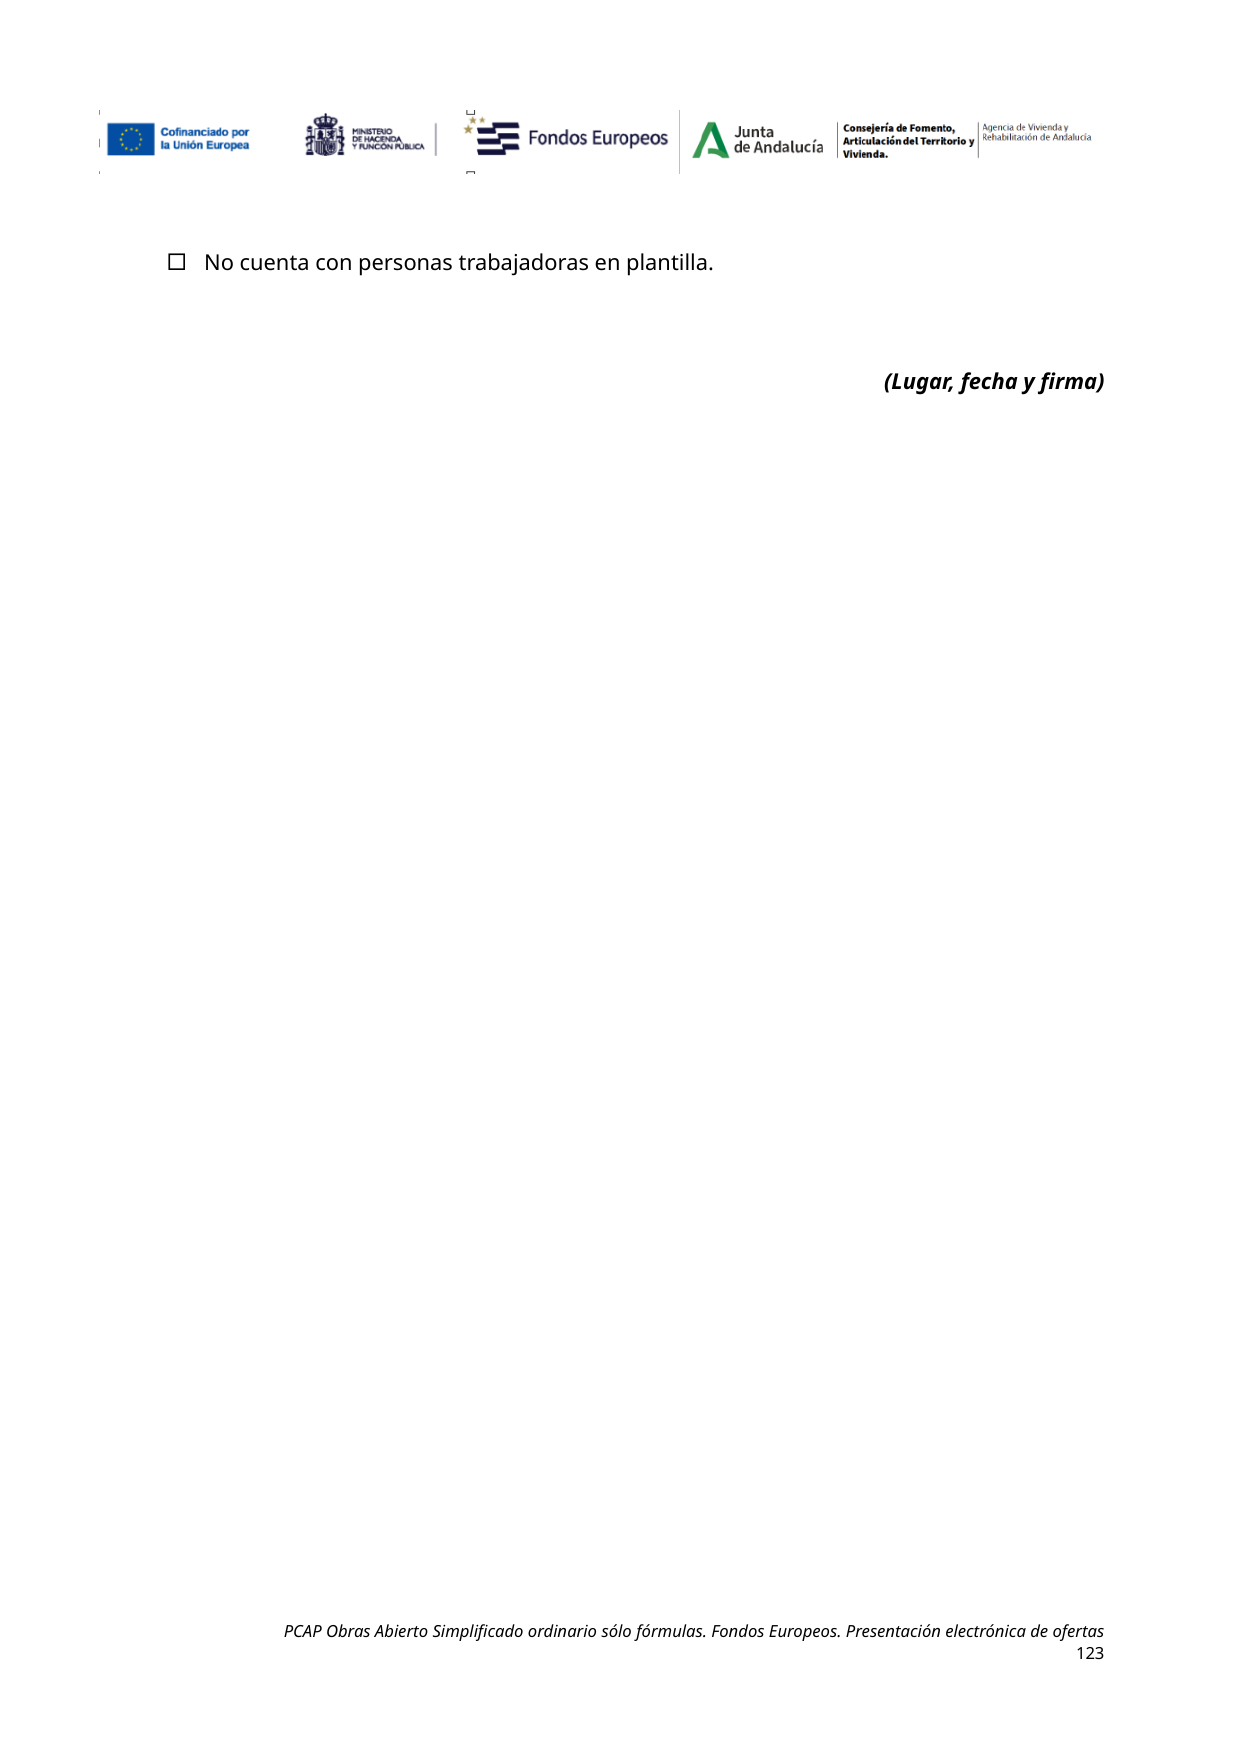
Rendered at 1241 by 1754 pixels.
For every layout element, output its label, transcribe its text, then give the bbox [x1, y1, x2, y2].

list No cuenta con personas trabajadoras en plantilla. [166, 247, 1104, 277]
text (Lugar, fecha y firma) [129, 366, 1104, 396]
picture [99, 107, 1104, 174]
